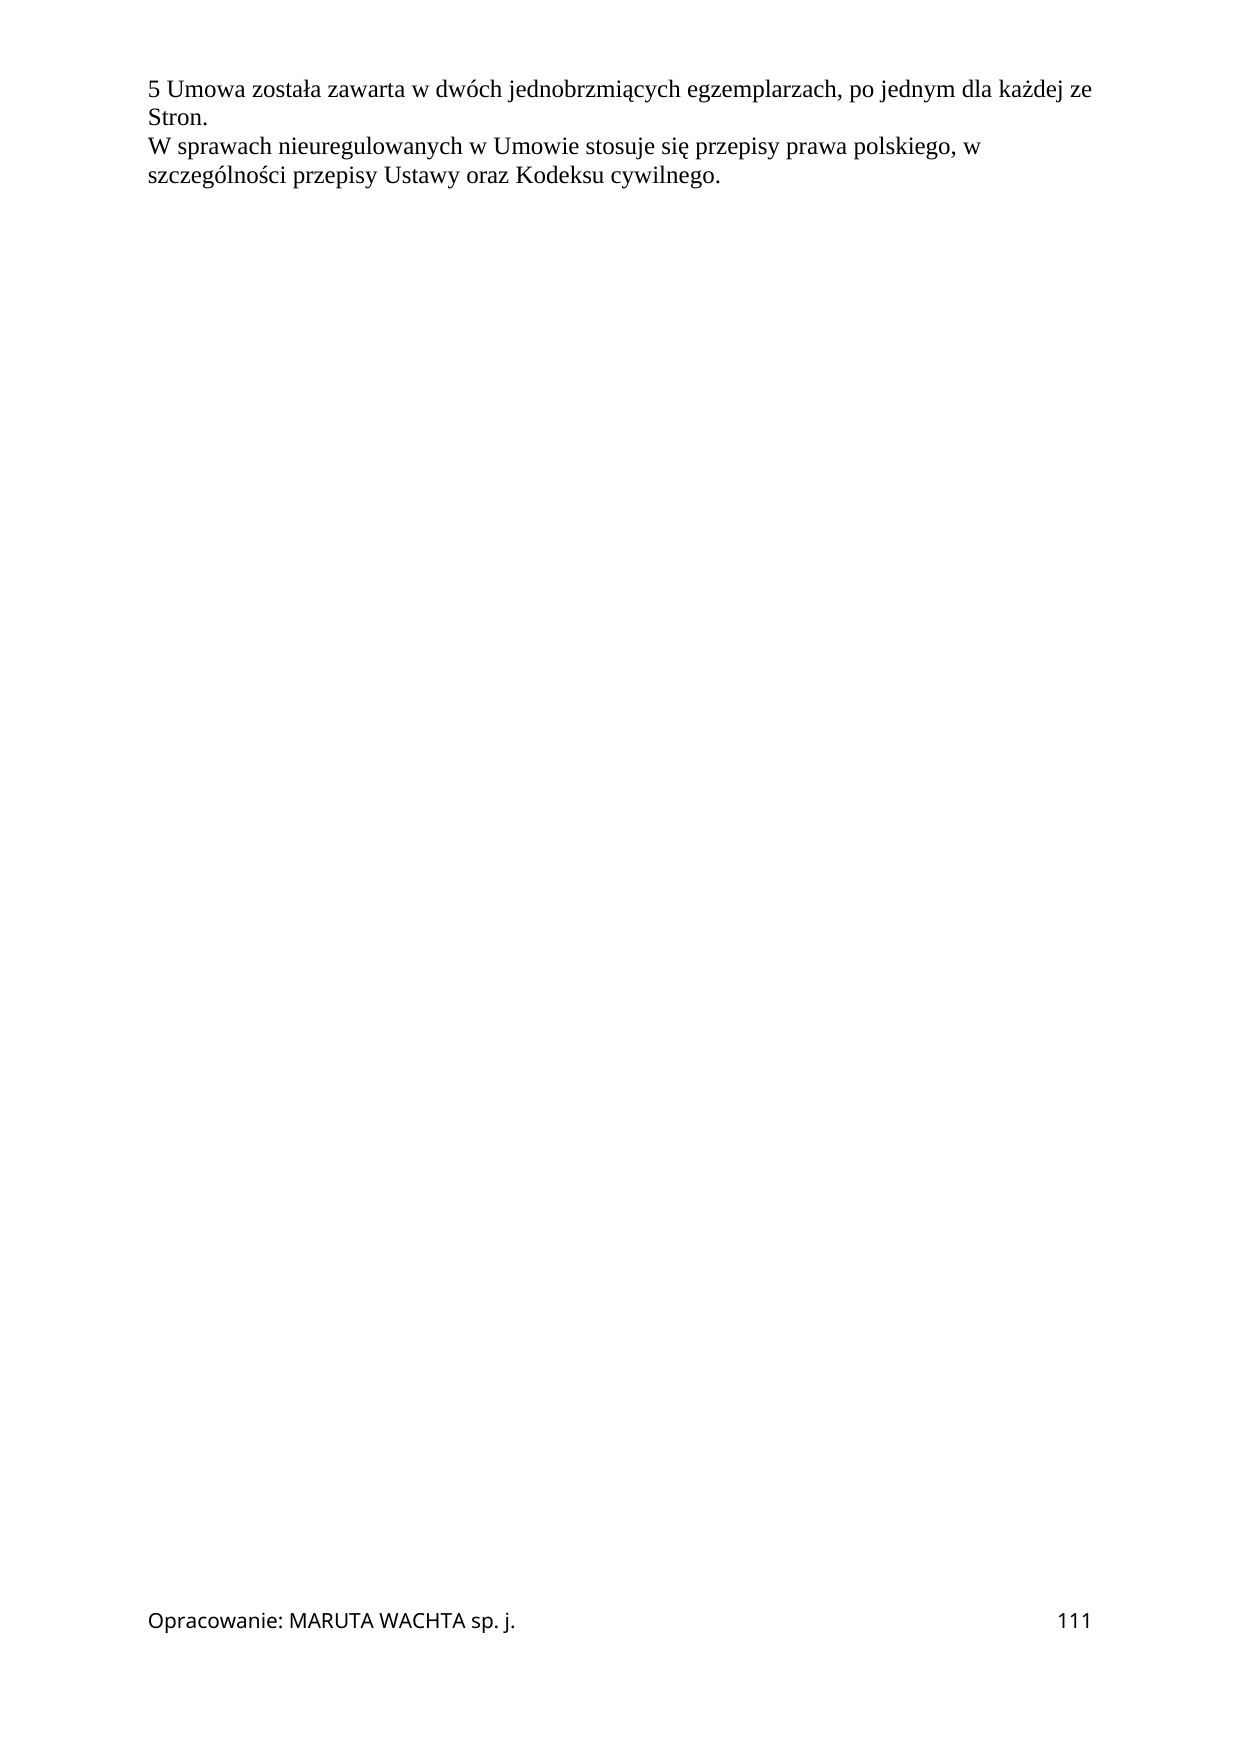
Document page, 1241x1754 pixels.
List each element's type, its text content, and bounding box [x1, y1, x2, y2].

text W sprawach nieuregulowanych w Umowie stosuje się przepisy prawa polskiego, w szczególności przepisy Ustawy oraz Kodeksu cywilnego. [148, 131, 1093, 189]
text 5 Umowa została zawarta w dwóch jednobrzmiących egzemplarzach, po jednym dla każdej ze Stron. [148, 74, 1093, 131]
